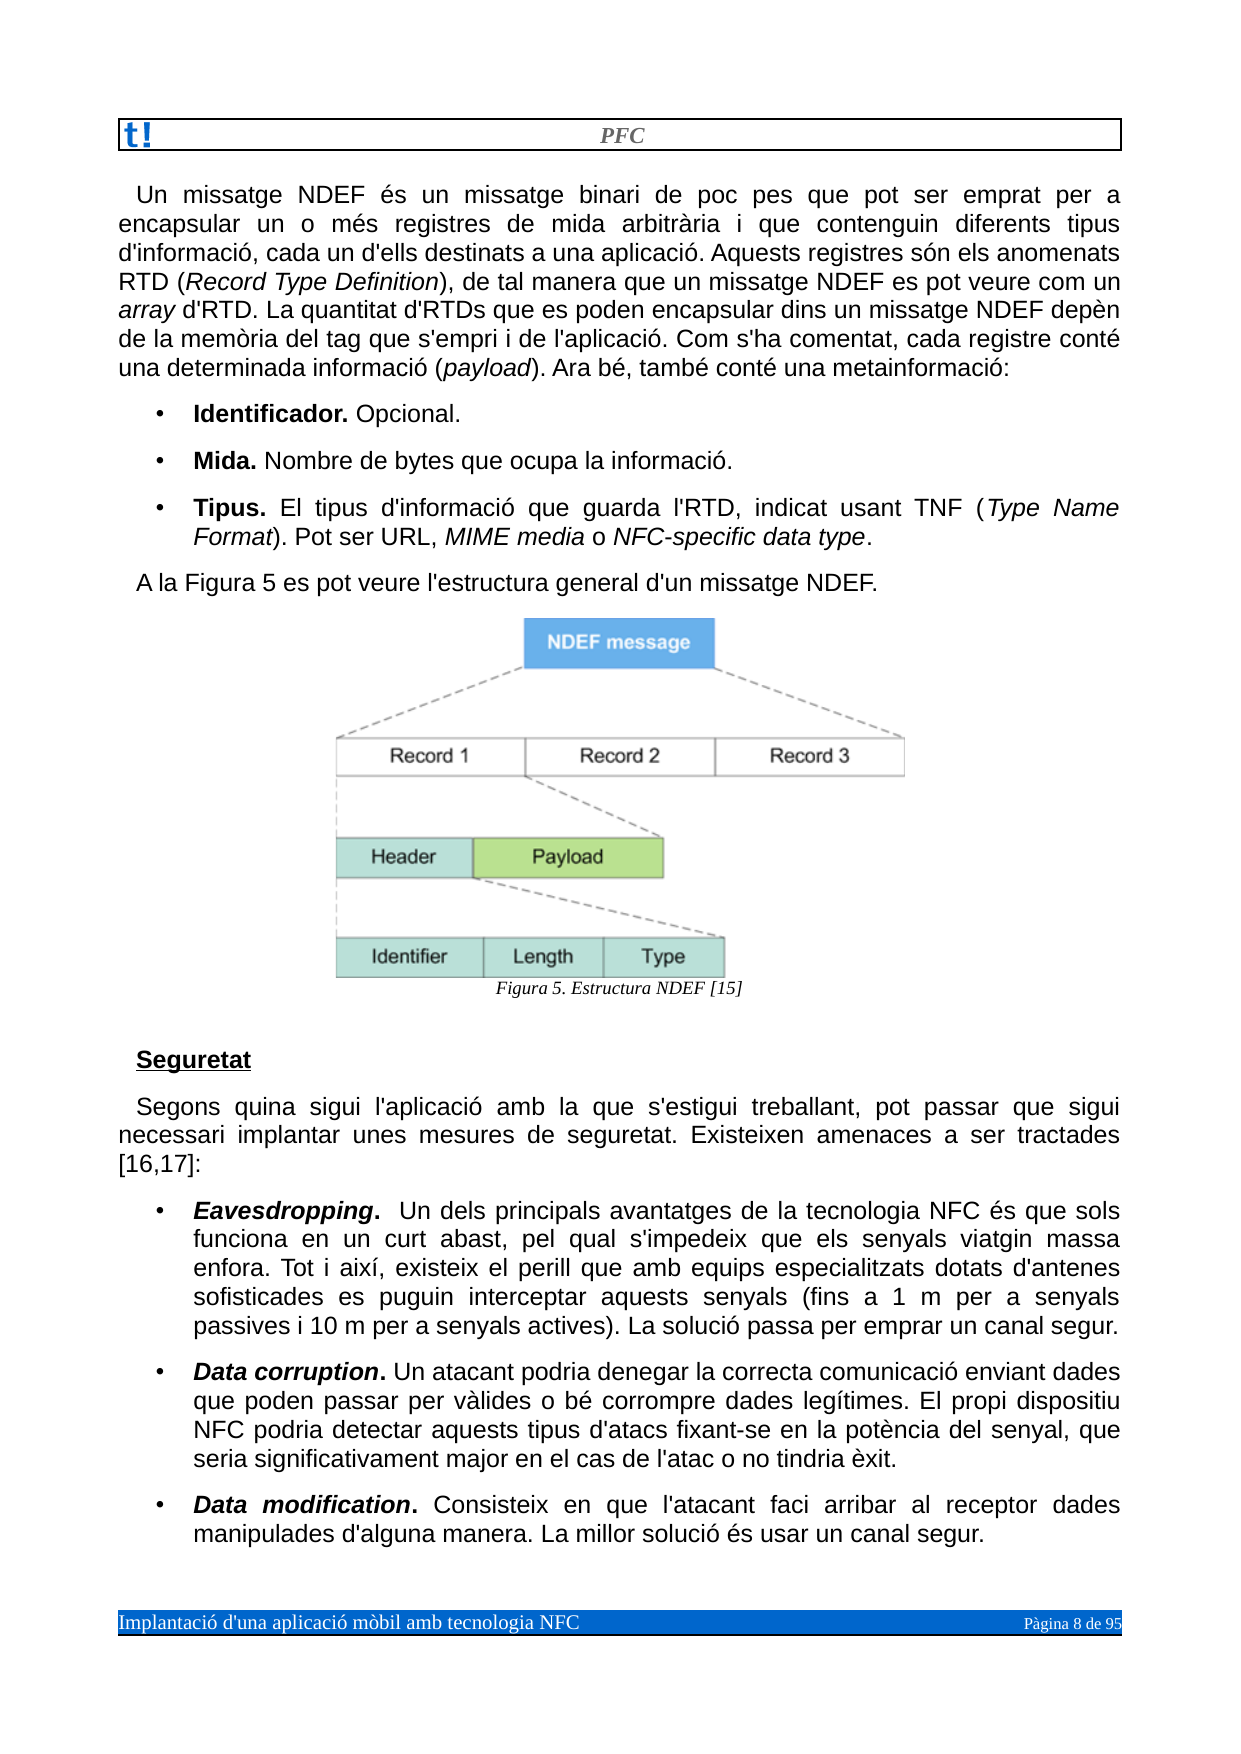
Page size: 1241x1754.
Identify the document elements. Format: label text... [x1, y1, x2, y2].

text A la Figura 5 es pot veure l'estructura general d'un missatge NDEF. [118, 568, 1122, 597]
list Identificador. Opcional. [156, 399, 1122, 428]
picture [335, 618, 905, 978]
list Tipus. El tipus d'informació que guarda l'RTD, indicat usant TNF (Type Name Format). Pot ser URL, MIME media o NFC-specific data type. [156, 493, 1122, 550]
picture [123, 121, 151, 148]
text Figura 5. Estructura NDEF [15] [336, 978, 905, 999]
list Data modification. Consisteix en que l'atacant faci arribar al receptor dades manipulades d'alguna manera. La millor solució és usar un canal segur. [156, 1490, 1122, 1548]
list Eavesdropping. Un dels principals avantatges de la tecnologia NFC és que sols funciona en un curt abast, pel qual s'impedeix que els senyals viatgin massa enfora. Tot i així, existeix el perill que amb equips especialitzats dotats d'antenes sofisticades es puguin interceptar aquests senyals (fins a 1 m per a senyals passives i 10 m per a senyals actives). La solució passa per emprar un canal segur. [156, 1196, 1122, 1339]
text Seguretat [118, 1045, 1122, 1074]
list Data corruption. Un atacant podria denegar la correcta comunicació enviant dades que poden passar per vàlides o bé corrompre dades legítimes. El propi dispositiu NFC podria detectar aquests tipus d'atacs fixant-se en la potència del senyal, que seria significativament major en el cas de l'atac o no tindria èxit. [156, 1357, 1122, 1472]
text Un missatge NDEF és un missatge binari de poc pes que pot ser emprat per a encapsular un o més registres de mida arbitrària i que contenguin diferents tipus d'informació, cada un d'ells destinats a una aplicació. Aquests registres són els anomenats RTD (Record Type Definition), de tal manera que un missatge NDEF es pot veure com un array d'RTD. La quantitat d'RTDs que es poden encapsular dins un missatge NDEF depèn de la memòria del tag que s'empri i de l'aplicació. Com s'ha comentat, cada registre conté una determinada informació (payload). Ara bé, també conté una metainformació: [118, 181, 1122, 382]
list Mida. Nombre de bytes que ocupa la informació. [156, 446, 1122, 475]
text Segons quina sigui l'aplicació amb la que s'estigui treballant, pot passar que sigui necessari implantar unes mesures de seguretat. Existeixen amenaces a ser tractades [16,17]: [118, 1092, 1122, 1178]
